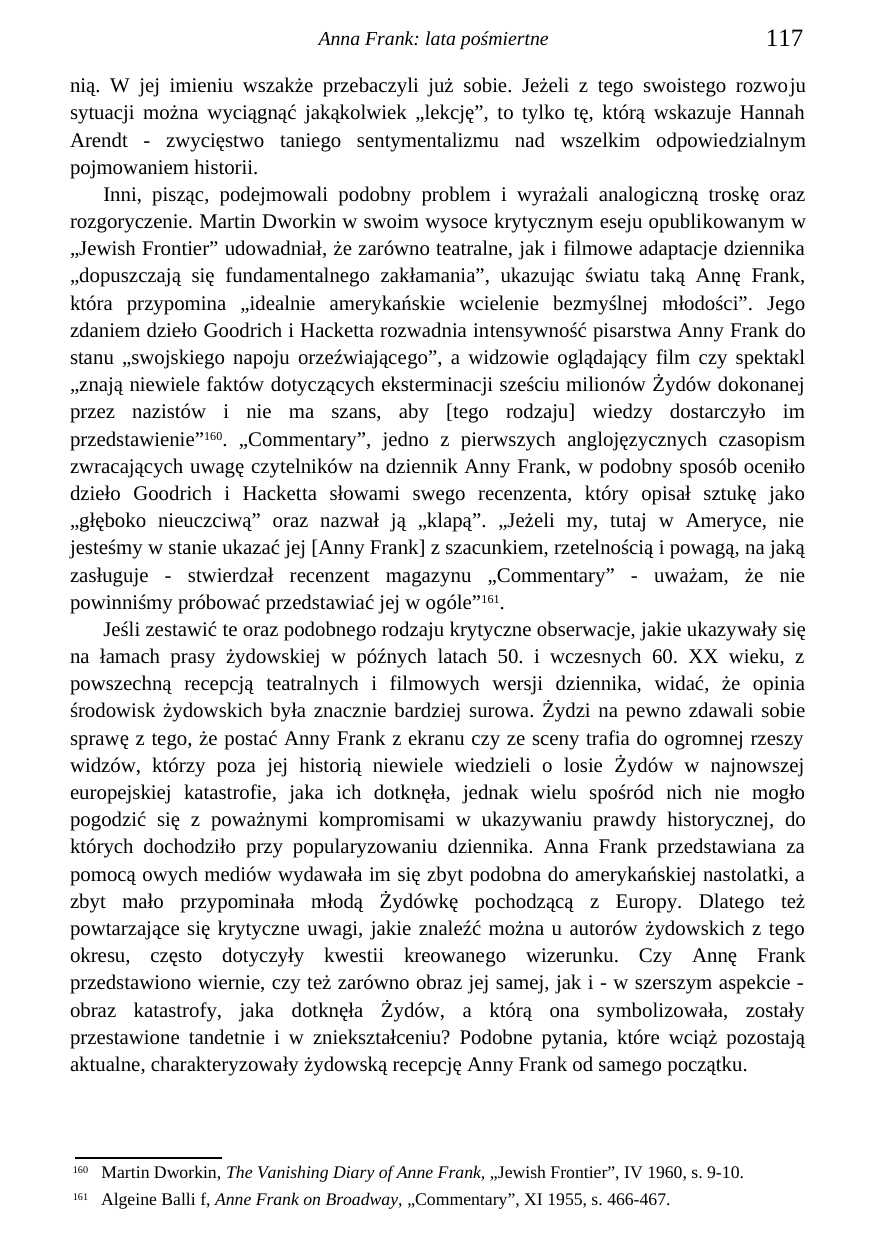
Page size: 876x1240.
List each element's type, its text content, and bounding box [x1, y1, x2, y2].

text Anna Frank: lata pośmiertne [318, 27, 560, 50]
text 117 [763, 23, 805, 52]
text 160 Martin Dworkin, The Vanishing Diary of Anne Frank, „Jewish Frontier”, IV 1960, s. 9-10. [73, 1162, 796, 1182]
text 161 Algeine Balli f, Anne Frank on Broadway, „Commentary”, XI 1955, s. 466-467. [73, 1189, 796, 1209]
text nią. W jej imieniu wszakże przebaczyli już sobie. Jeżeli z tego swoistego rozwo­ju sytuacji można wyciągnąć jakąkolwiek „lekcję”, to tylko tę, którą wskazuje Hannah Arendt - zwycięstwo taniego sentymentalizmu nad wszelkim odpowie­dzialnym pojmowaniem historii. [70, 73, 806, 179]
text Jeśli zestawić te oraz podobnego rodzaju krytyczne obserwacje, jakie ukazy­wały się na łamach prasy żydowskiej w późnych latach 50. i wczesnych 60. XX wieku, z powszechną recepcją teatralnych i filmowych wersji dziennika, widać, że opinia środowisk żydowskich była znacznie bardziej surowa. Żydzi na pewno zdawali sobie sprawę z tego, że postać Anny Frank z ekranu czy ze sceny trafia do ogromnej rzeszy widzów, którzy poza jej historią niewiele wiedzieli o losie Żydów w najnowszej europejskiej katastrofie, jaka ich dotknęła, jednak wielu spośród nich nie mogło pogodzić się z poważnymi kompromisami w ukazywaniu praw­dy historycznej, do których dochodziło przy popularyzowaniu dziennika. Anna Frank przedstawiana za pomocą owych mediów wydawała im się zbyt podobna do amerykańskiej nastolatki, a zbyt mało przypominała młodą Żydówkę po­chodzącą z Europy. Dlatego też powtarzające się krytyczne uwagi, jakie znaleźć można u autorów żydowskich z tego okresu, często dotyczyły kwestii kreowane­go wizerunku. Czy Annę Frank przedstawiono wiernie, czy też zarówno obraz jej samej, jak i - w szerszym aspekcie - obraz katastrofy, jaka dotknęła Żydów, a którą ona symbolizowała, zostały przestawione tandetnie i w zniekształceniu? Podobne pytania, które wciąż pozostają aktualne, charakteryzowały żydowską recepcję Anny Frank od samego początku. [70, 617, 806, 1076]
text Inni, pisząc, podejmowali podobny problem i wyrażali analogiczną troskę oraz rozgoryczenie. Martin Dworkin w swoim wysoce krytycznym eseju opubli­kowanym w „Jewish Frontier” udowadniał, że zarówno teatralne, jak i filmowe adaptacje dziennika „dopuszczają się fundamentalnego zakłamania”, ukazując światu taką Annę Frank, która przypomina „idealnie amerykańskie wcielenie bezmyślnej młodości”. Jego zdaniem dzieło Goodrich i Hacketta rozwadnia in­tensywność pisarstwa Anny Frank do stanu „swojskiego napoju orzeźwiające­go”, a widzowie oglądający film czy spektakl „znają niewiele faktów dotyczących eksterminacji sześciu milionów Żydów dokonanej przez nazistów i nie ma szans, aby [tego rodzaju] wiedzy dostarczyło im przedstawienie”160. „Commentary”, jedno z pierwszych anglojęzycznych czasopism zwracających uwagę czytelników na dziennik Anny Frank, w podobny sposób oceniło dzieło Goodrich i Hacket­ta słowami swego recenzenta, który opisał sztukę jako „głęboko nieuczciwą” oraz nazwał ją „klapą”. „Jeżeli my, tutaj w Ameryce, nie jesteśmy w stanie ukazać jej [Anny Frank] z szacunkiem, rzetelnością i powagą, na jaką zasługuje - stwier­dzał recenzent magazynu „Commentary” - uważam, że nie powinniśmy próbo­wać przedstawiać jej w ogóle”161. [70, 182, 806, 614]
